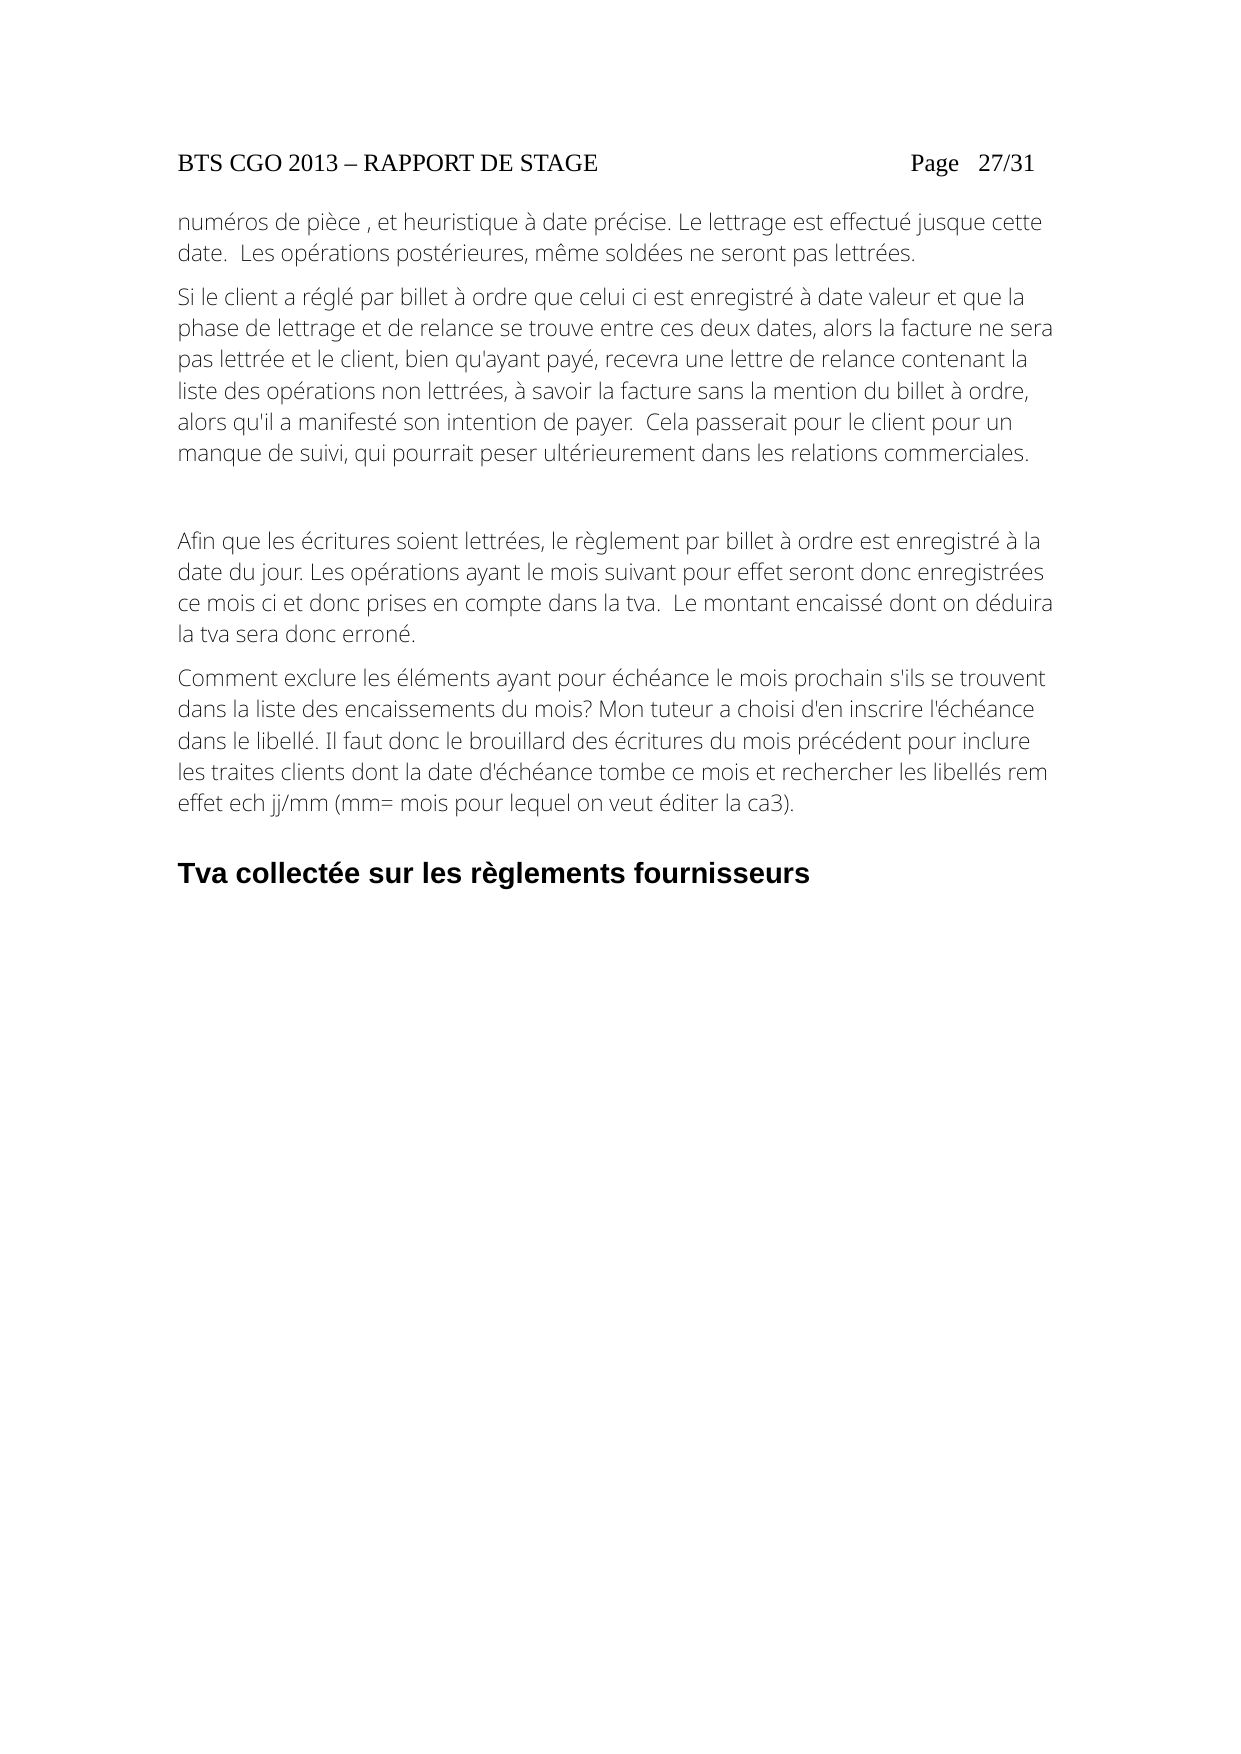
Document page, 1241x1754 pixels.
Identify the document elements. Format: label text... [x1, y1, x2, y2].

text numéros de pièce , et heuristique à date précise. Le lettrage est effectué jusque cette date. Les opérations postérieures, même soldées ne seront pas lettrées. [177, 206, 1063, 268]
text Comment exclure les éléments ayant pour échéance le mois prochain s'ils se trouvent dans la liste des encaissements du mois? Mon tuteur a choisi d'en inscrire l'échéance dans le libellé. Il faut donc le brouillard des écritures du mois précédent pour inclure les traites clients dont la date d'échéance tombe ce mois et rechercher les libellés rem effet ech jj/mm (mm= mois pour lequel on veut éditer la ca3). [177, 662, 1063, 818]
text Afin que les écritures soient lettrées, le règlement par billet à ordre est enregistré à la date du jour. Les opérations ayant le mois suivant pour effet seront donc enregistrées ce mois ci et donc prises en compte dans la tva. Le montant encaissé dont on déduira la tva sera donc erroné. [177, 524, 1063, 649]
text Si le client a réglé par billet à ordre que celui ci est enregistré à date valeur et que la phase de lettrage et de relance se trouve entre ces deux dates, alors la facture ne sera pas lettrée et le client, bien qu'ayant payé, recevra une lettre de relance contenant la liste des opérations non lettrées, à savoir la facture sans la mention du billet à ordre, alors qu'il a manifesté son intention de payer. Cela passerait pour le client pour un manque de suivi, qui pourrait peser ultérieurement dans les relations commerciales. [177, 281, 1063, 468]
subtitle Tva collectée sur les règlements fournisseurs [177, 856, 1063, 889]
